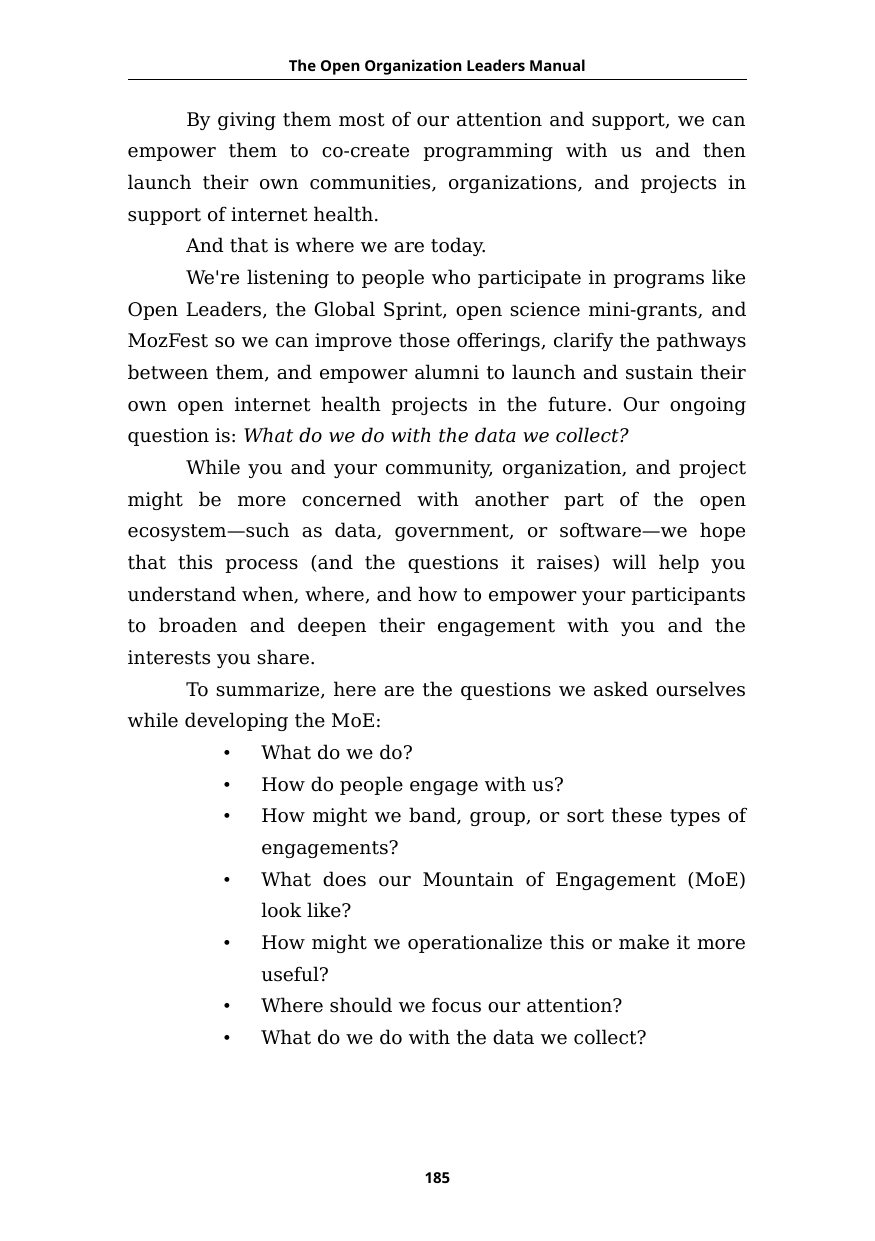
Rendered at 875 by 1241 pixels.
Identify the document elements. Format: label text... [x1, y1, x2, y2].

text While you and your community, organization, and project might be more concerned with another part of the open ecosystem—such as data, government, or software—we hope that this process (and the questions it raises) will help you understand when, where, and how to empower your participants to broaden and deepen their engagement with you and the interests you share. [127, 457, 747, 669]
list Where should we focus our attention? [223, 995, 747, 1017]
list What does our Mountain of Engagement (MoE) look like? [223, 869, 747, 922]
text And that is where we are today. [127, 235, 747, 257]
list How do people engage with us? [223, 774, 747, 796]
text To summarize, here are the questions we asked ourselves while developing the MoE: [127, 679, 747, 732]
list How might we band, group, or sort these types of engagements? [223, 805, 747, 859]
list What do we do? [223, 742, 747, 764]
text We're listening to people who participate in programs like Open Leaders, the Global Sprint, open science mini-grants, and MozFest so we can improve those offerings, clarify the pathways between them, and empower alumni to launch and sustain their own open internet health projects in the future. Our ongoing question is: What do we do with the data we collect? [127, 267, 747, 447]
list What do we do with the data we collect? [223, 1027, 747, 1049]
text By giving them most of our attention and support, we can empower them to co-create programming with us and then launch their own communities, organizations, and projects in support of internet health. [127, 109, 747, 226]
list How might we operationalize this or make it more useful? [223, 932, 747, 986]
